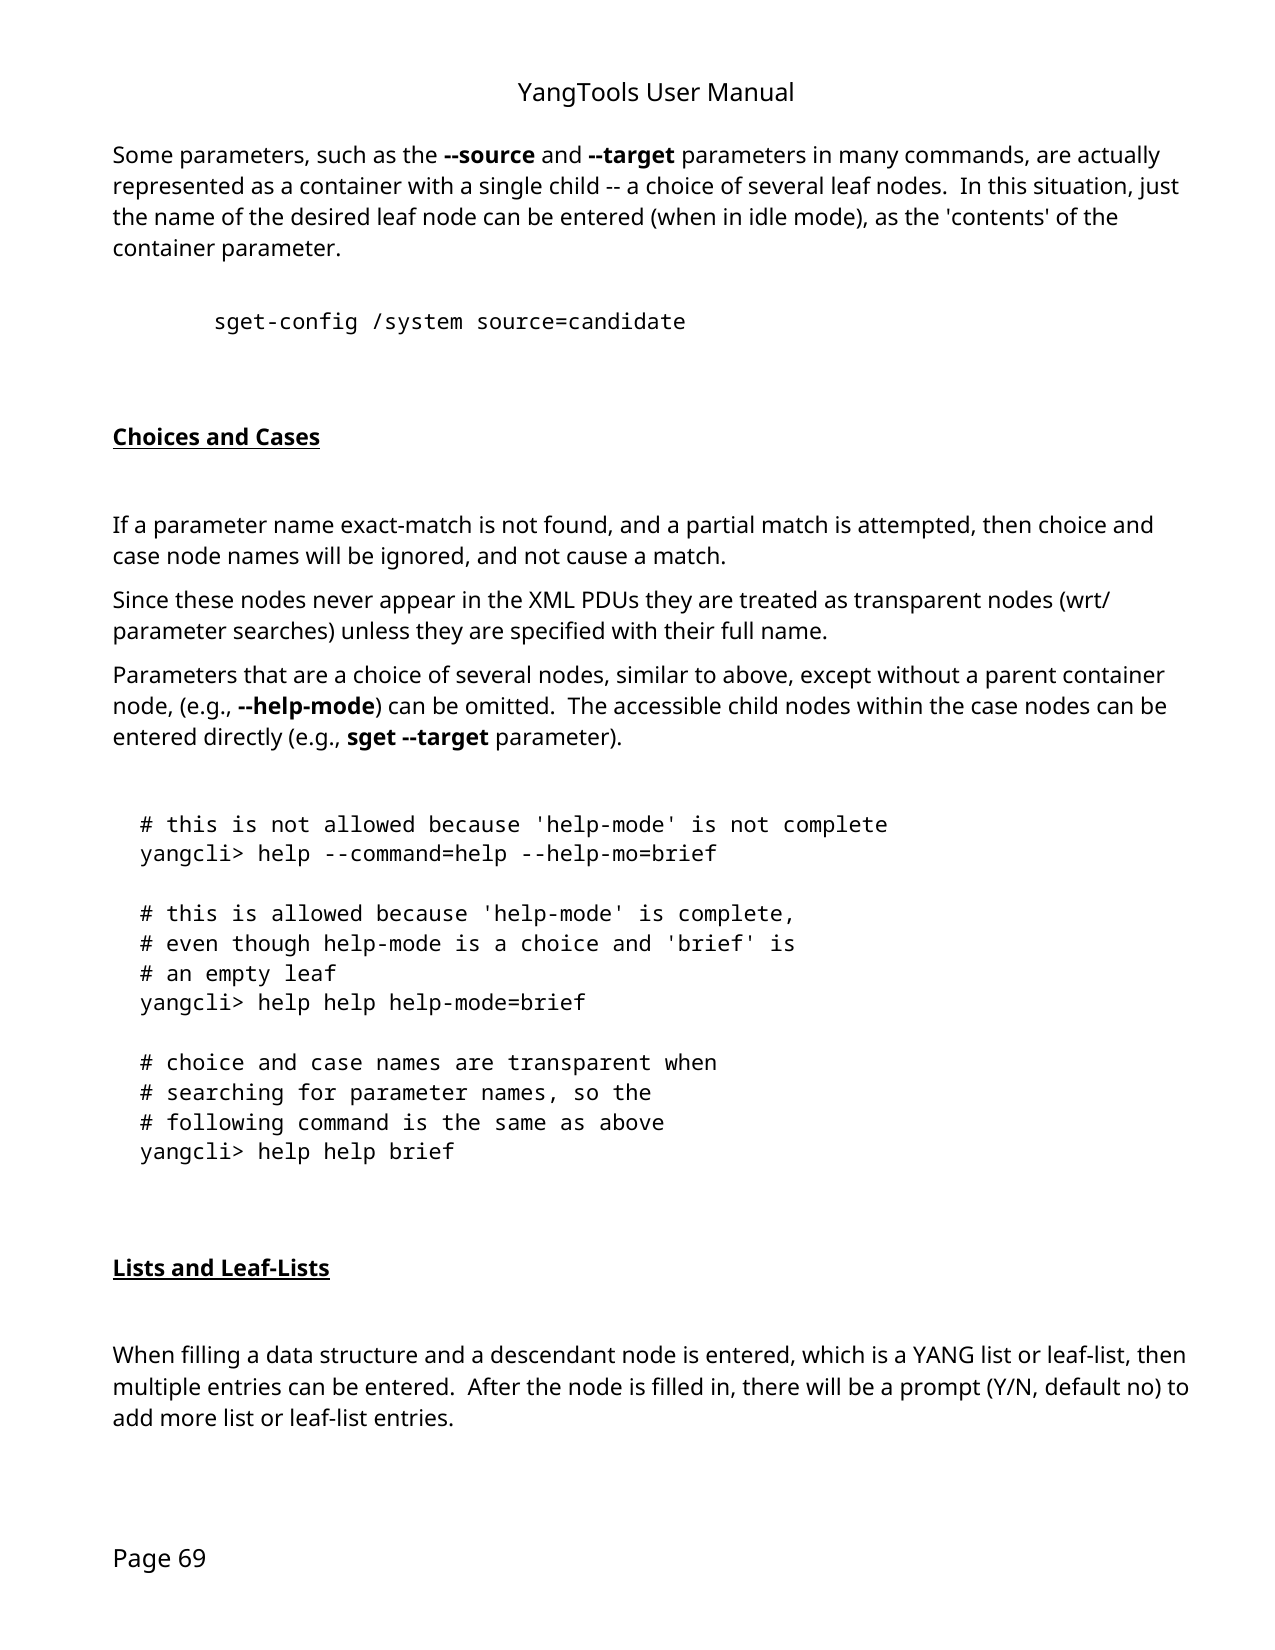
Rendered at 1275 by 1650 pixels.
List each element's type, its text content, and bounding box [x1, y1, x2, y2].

text Some parameters, such as the --source and --target parameters in many commands, are actually represented as a container with a single child -- a choice of several leaf nodes. In this situation, just the name of the desired leaf node can be entered (when in idle mode), as the 'contents' of the container parameter. [112, 138, 1200, 263]
text When filling a data structure and a descendant node is entered, which is a YANG list or leaf-list, then multiple entries can be entered. After the node is filled in, there will be a prompt (Y/N, default no) to add more list or leaf-list entries. [112, 1339, 1200, 1433]
text Lists and Leaf-Lists [112, 1252, 1200, 1283]
text Parameters that are a choice of several nodes, similar to above, except without a parent container node, (e.g., --help-mode) can be omitted. The accessible child nodes within the case nodes can be entered directly (e.g., sget --target parameter). [112, 659, 1200, 752]
text sget-config /system source=candidate [139, 276, 1200, 365]
text Since these nodes never appear in the XML PDUs they are treated as transparent nodes (wrt/ parameter searches) unless they are specified with their full name. [112, 584, 1200, 646]
text # this is not allowed because 'help-mode' is not complete yangcli> help --command=help --help-mo=brief # this is allowed because 'help-mode' is complete, # even though help-mode is a choice and 'brief' is # an empty leaf yangcli> help help help-mode=brief # choice and case names are transparent when # searching for parameter names, so the # following command is the same as above yangcli> help help brief [139, 809, 1200, 1196]
text If a parameter name exact-match is not found, and a partial match is attempted, then choice and case node names will be ignored, and not cause a match. [112, 509, 1200, 571]
text Choices and Cases [112, 421, 1200, 452]
